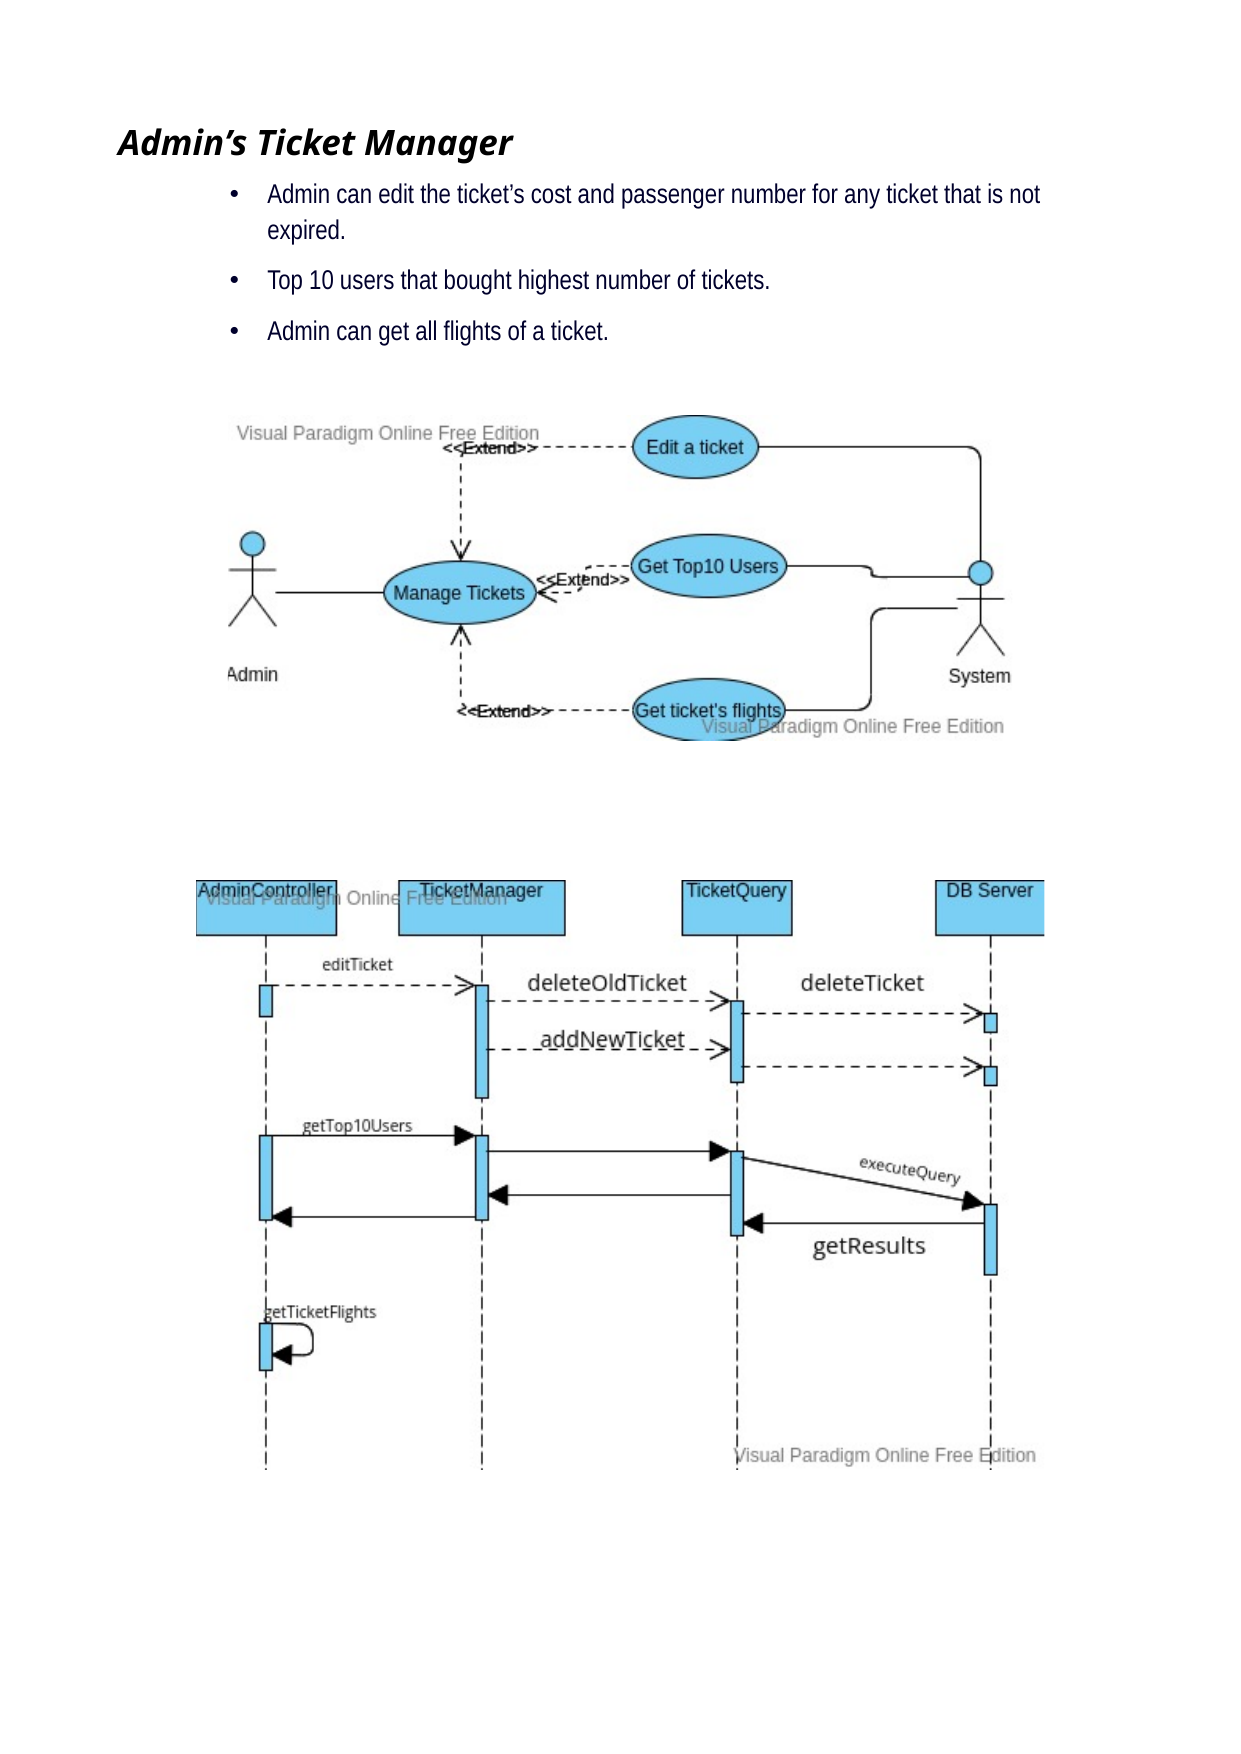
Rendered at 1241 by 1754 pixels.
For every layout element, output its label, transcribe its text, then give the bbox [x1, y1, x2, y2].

list Top 10 users that bought highest number of tickets. [229, 264, 1122, 296]
picture [227, 415, 1013, 741]
list Admin can edit the ticket’s cost and passenger number for any ticket that is not expired. [229, 178, 1122, 245]
picture [196, 880, 1045, 1470]
list Admin can get all flights of a ticket. [229, 315, 1122, 346]
subtitle Admin’s Ticket Manager [118, 118, 1122, 166]
